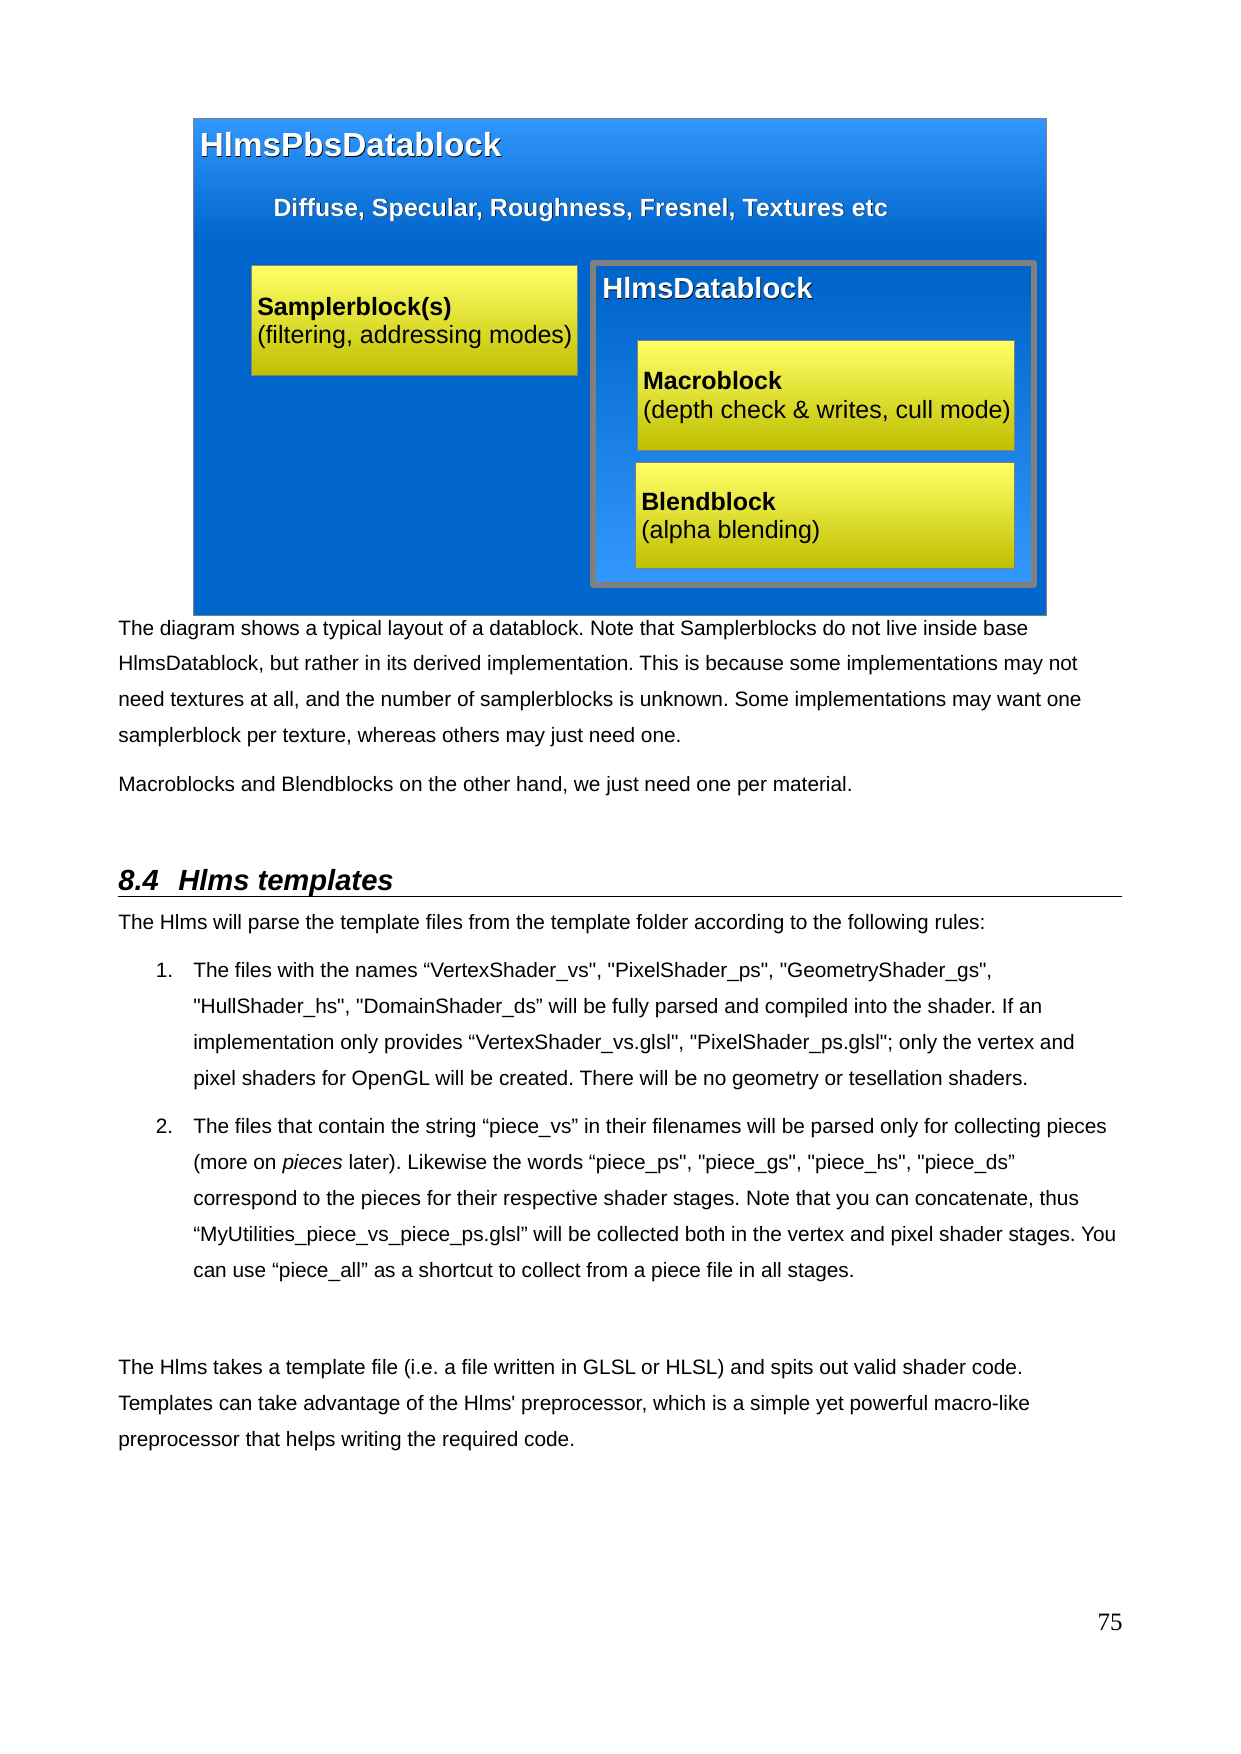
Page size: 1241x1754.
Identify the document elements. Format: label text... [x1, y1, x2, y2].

text The diagram shows a typical layout of a datablock. Note that Samplerblocks do not live inside base HlmsDatablock, but rather in its derived implementation. This is because some implementations may not need textures at all, and the number of samplerblocks is unknown. Some implementations may want one samplerblock per texture, whereas others may just need one. [118, 615, 1122, 747]
subtitle Hlms templates [118, 862, 1122, 896]
text The Hlms takes a template file (i.e. a file written in GLSL or HLSL) and spits out valid shader code. Templates can take advantage of the Hlms' preprocessor, which is a simple yet powerful macro-like preprocessor that helps writing the required code. [118, 1355, 1122, 1451]
text The Hlms will parse the template files from the template folder according to the following rules: [118, 909, 1122, 933]
text Macroblocks and Blendblocks on the other hand, we just need one per material. [118, 772, 1122, 796]
list The files with the names “VertexShader_vs", "PixelShader_ps", "GeometryShader_gs", "HullShader_hs", "DomainShader_ds” will be fully parsed and compiled into the shader. If an implementation only provides “VertexShader_vs.glsl", "PixelShader_ps.glsl"; only the vertex and pixel shaders for OpenGL will be created. There will be no geometry or tesellation shaders. [156, 958, 1122, 1090]
list The files that contain the string “piece_vs” in their filenames will be parsed only for collecting pieces (more on pieces later). Likewise the words “piece_ps", "piece_gs", "piece_hs", "piece_ds” correspond to the pieces for their respective shader stages. Note that you can concatenate, thus “MyUtilities_piece_vs_piece_ps.glsl” will be collected both in the vertex and pixel shader stages. You can use “piece_all” as a shortcut to collect from a piece file in all stages. [156, 1114, 1122, 1282]
